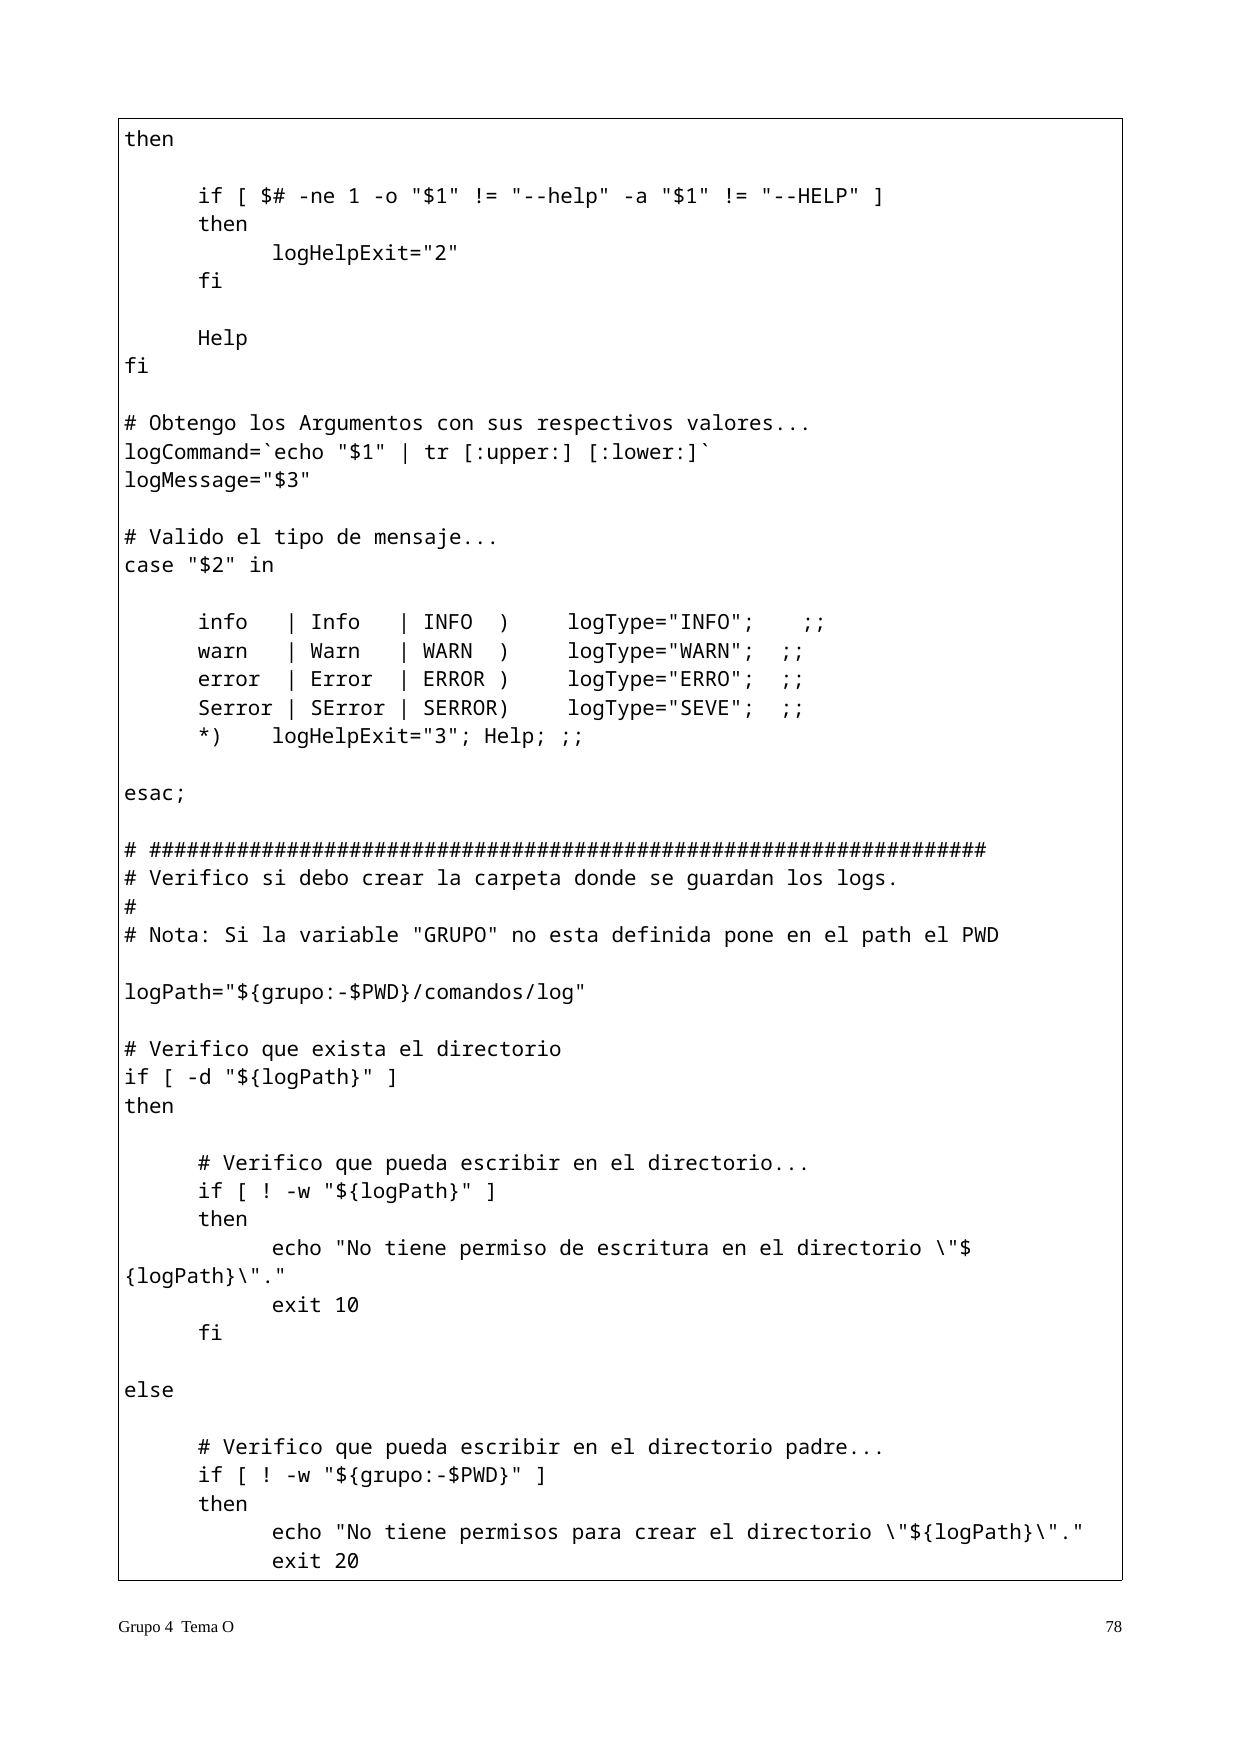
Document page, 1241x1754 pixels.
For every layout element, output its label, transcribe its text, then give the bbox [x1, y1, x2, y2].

table_header then if [ $# -ne 1 -o "$1" != "--help" -a "$1" != "--HELP" ] then logHelpExit="2" fi Help fi # Obtengo los Argumentos con sus respectivos valores... logCommand=`echo "$1" | tr [:upper:] [:lower:]` logMessage="$3" # Valido el tipo de mensaje... case "$2" in info | Info | INFO ) logType="INFO"; ;; warn | Warn | WARN ) logType="WARN"; ;; error | Error | ERROR ) logType="ERRO"; ;; Serror | SError | SERROR) logType="SEVE"; ;; *) logHelpExit="3"; Help; ;; esac; # ################################################################### # Verifico si debo crear la carpeta donde se guardan los logs. # # Nota: Si la variable "GRUPO" no esta definida pone en el path el PWD logPath="${grupo:-$PWD}/comandos/log" # Verifico que exista el directorio if [ -d "${logPath}" ] then # Verifico que pueda escribir en el directorio... if [ ! -w "${logPath}" ] then echo "No tiene permiso de escritura en el directorio \"${logPath}\"." exit 10 fi else # Verifico que pueda escribir en el directorio padre... if [ ! -w "${grupo:-$PWD}" ] then echo "No tiene permisos para crear el directorio \"${logPath}\"." exit 20 [119, 119, 1122, 1580]
